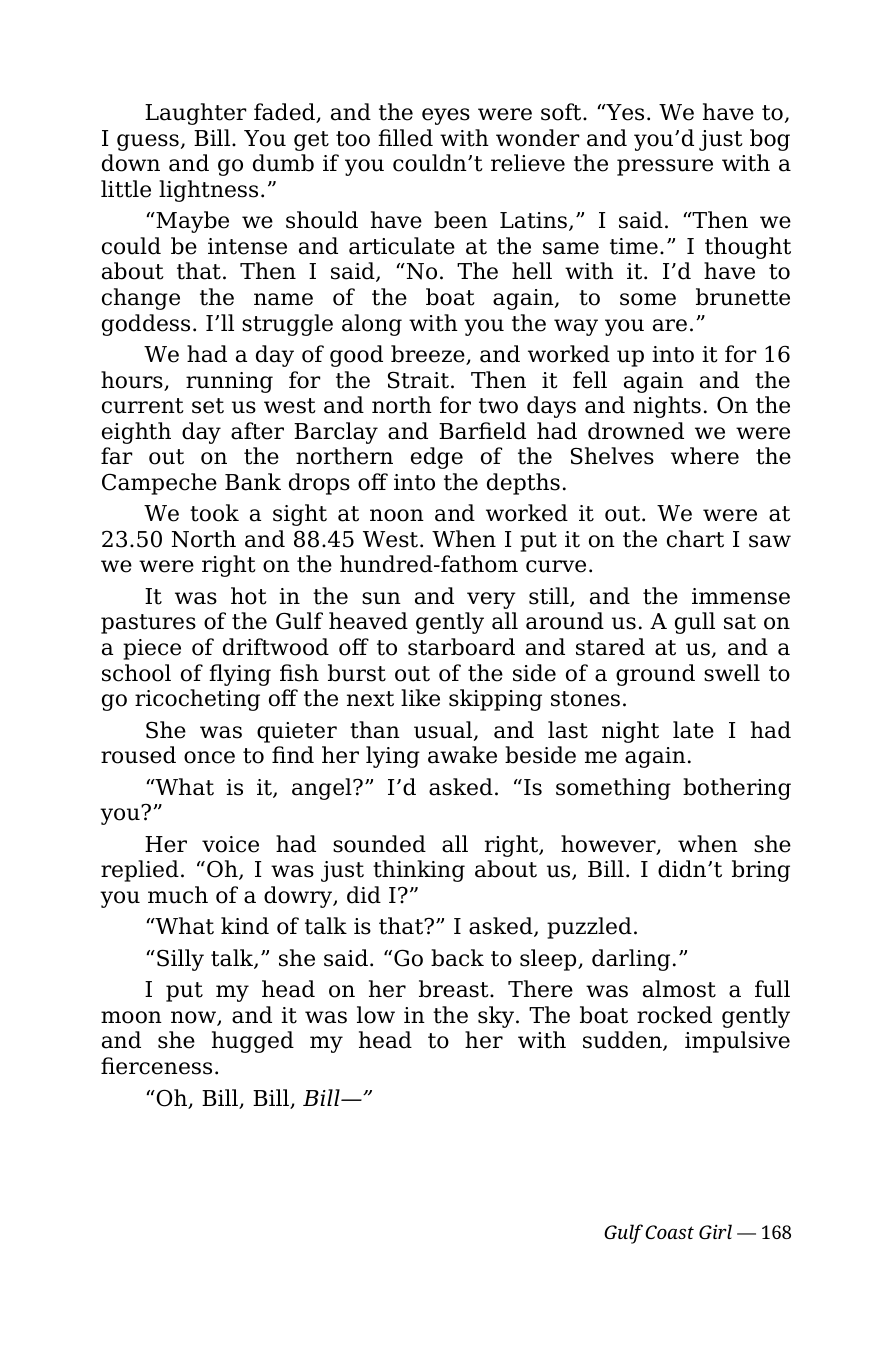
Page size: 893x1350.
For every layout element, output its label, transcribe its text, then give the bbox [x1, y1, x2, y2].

text “What is it, angel?” I’d asked. “Is something bothering you?” [101, 775, 792, 826]
text “Oh, Bill, Bill, Bill—” [101, 1086, 792, 1111]
text It was hot in the sun and very still, and the immense pastures of the Gulf heaved gently all around us. A gull sat on a piece of driftwood off to starboard and stared at us, and a school of flying fish burst out of the side of a ground swell to go ricocheting off the next like skipping stones. [101, 584, 792, 712]
text Laughter faded, and the eyes were soft. “Yes. We have to, I guess, Bill. You get too filled with wonder and you’d just bog down and go dumb if you couldn’t relieve the pressure with a little lightness.” [101, 101, 792, 203]
text She was quieter than usual, and last night late I had roused once to find her lying awake beside me again. [101, 718, 792, 769]
text Her voice had sounded all right, however, when she replied. “Oh, I was just thinking about us, Bill. I didn’t bring you much of a dowry, did I?” [101, 832, 792, 908]
text We took a sight at noon and worked it out. We were at 23.50 North and 88.45 West. When I put it on the chart I saw we were right on the hundred-fathom curve. [101, 501, 792, 578]
text “Silly talk,” she said. “Go back to sleep, darling.” [101, 946, 792, 972]
text “Maybe we should have been Latins,” I said. “Then we could be intense and articulate at the same time.” I thought about that. Then I said, “No. The hell with it. I’d have to change the name of the boat again, to some brunette goddess. I’ll struggle along with you the way you are.” [101, 209, 792, 336]
text “What kind of talk is that?” I asked, puzzled. [101, 914, 792, 940]
text We had a day of good breeze, and worked up into it for 16 hours, running for the Strait. Then it fell again and the current set us west and north for two days and nights. On the eighth day after Barclay and Barfield had drowned we were far out on the northern edge of the Shelves where the Campeche Bank drops off into the depths. [101, 342, 792, 495]
text I put my head on her breast. There was almost a full moon now, and it was low in the sky. The boat rocked gently and she hugged my head to her with sudden, impulsive fierceness. [101, 978, 792, 1080]
